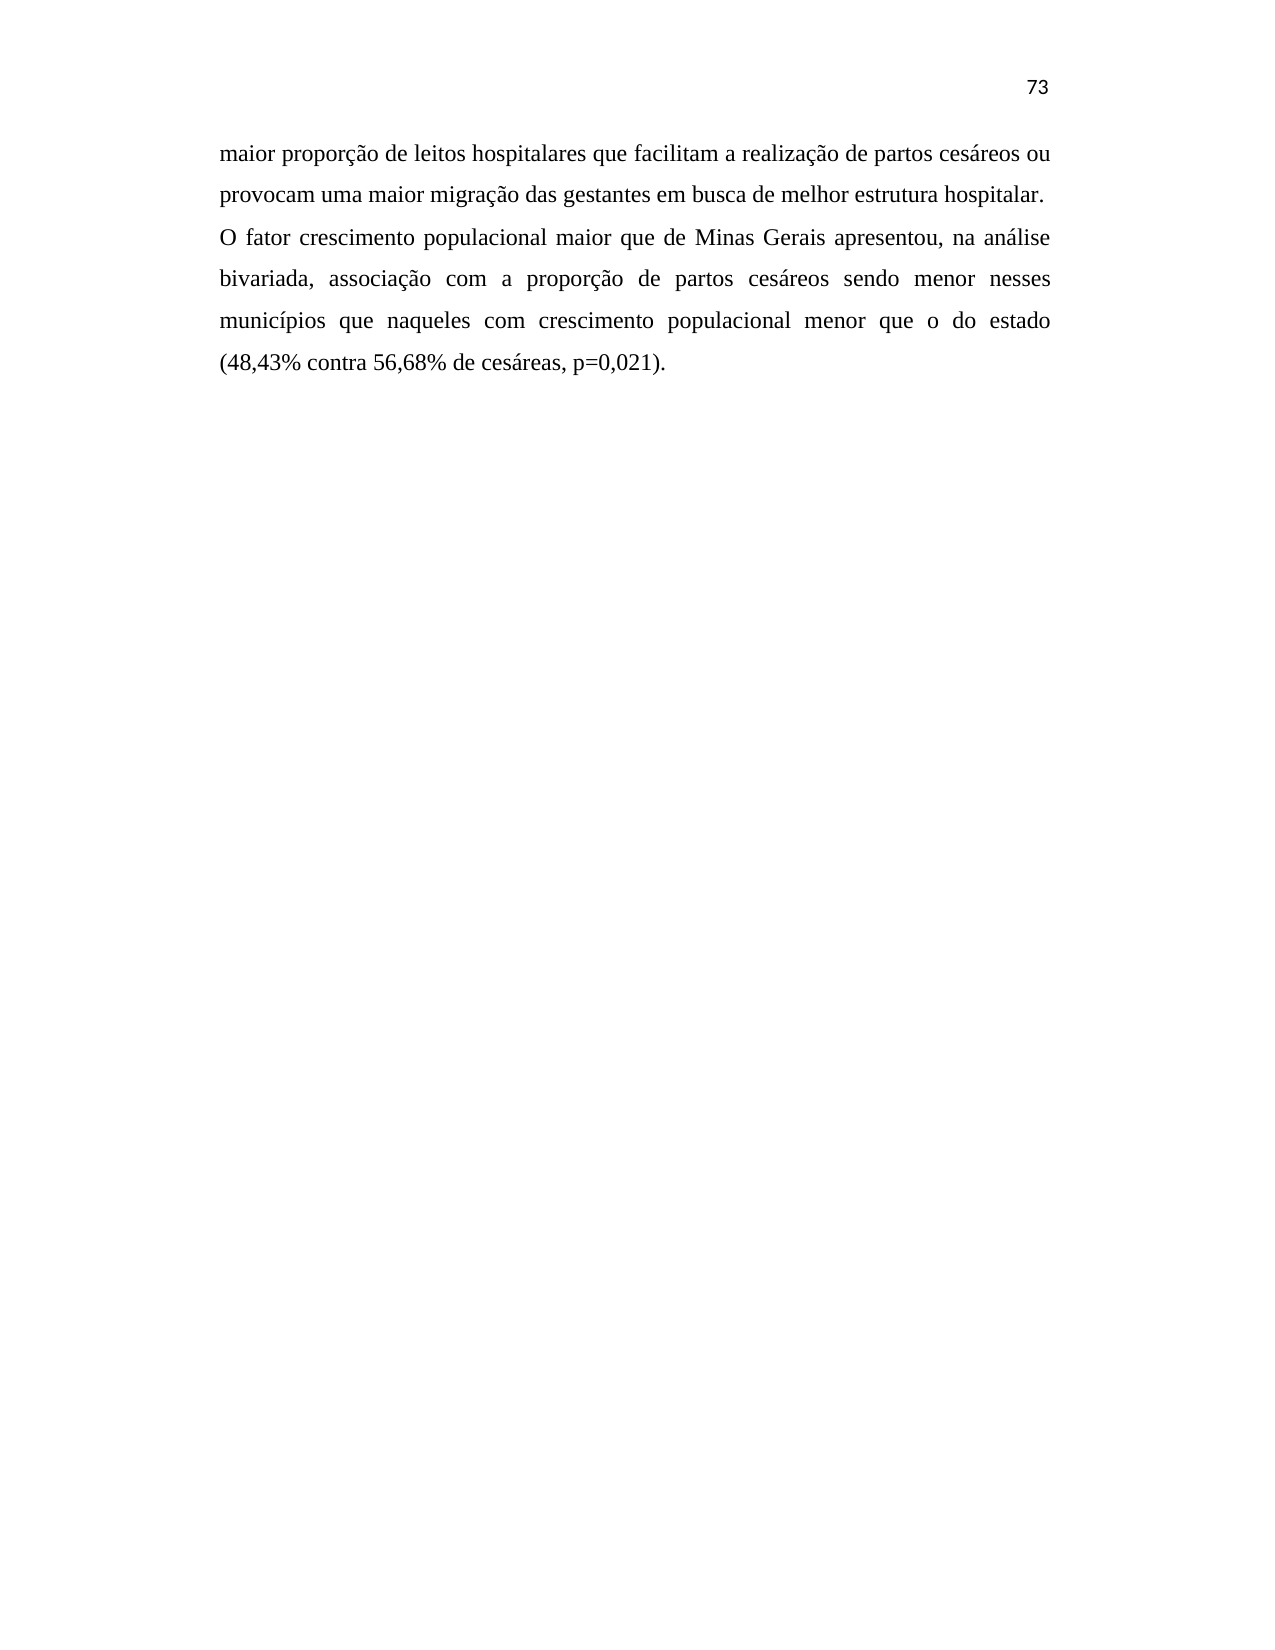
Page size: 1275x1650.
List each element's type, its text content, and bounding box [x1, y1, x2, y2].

text maior proporção de leitos hospitalares que facilitam a realização de partos cesáreos ou provocam uma maior migração das gestantes em busca de melhor estrutura hospitalar. [219, 139, 1052, 208]
text O fator crescimento populacional maior que de Minas Gerais apresentou, na análise bivariada, associação com a proporção de partos cesáreos sendo menor nesses municípios que naqueles com crescimento populacional menor que o do estado (48,43% contra 56,68% de cesáreas, p=0,021). [219, 223, 1052, 375]
